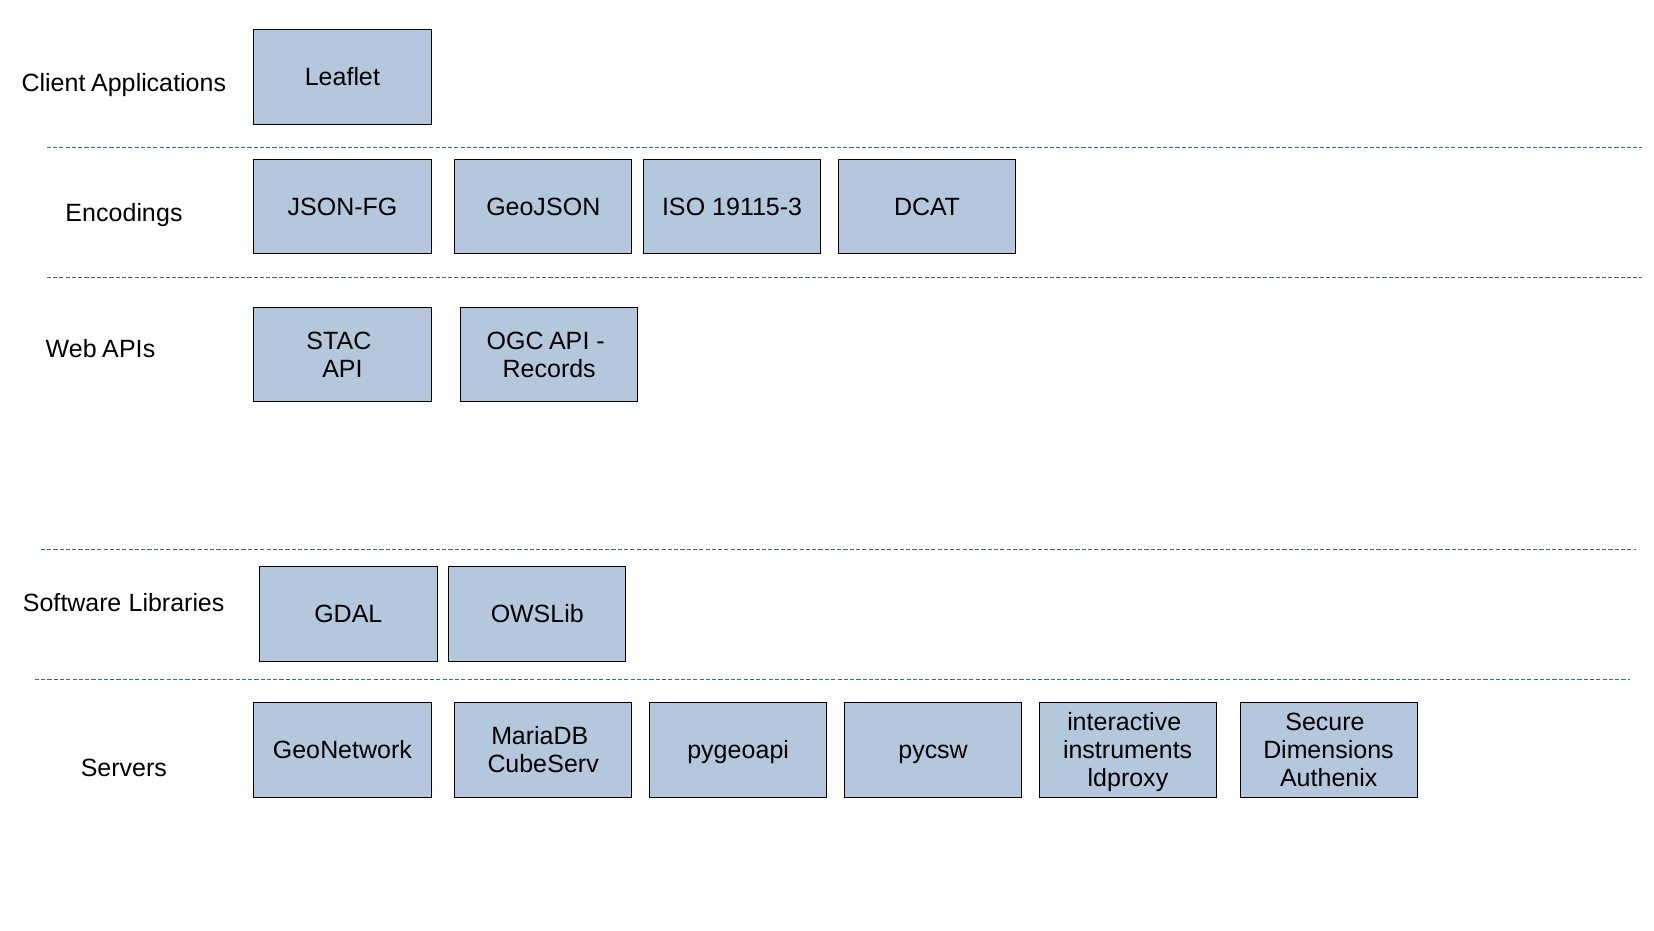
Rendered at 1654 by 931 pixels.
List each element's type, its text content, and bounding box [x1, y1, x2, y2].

text_box DCAT [838, 159, 1016, 254]
text_box STAC API [253, 307, 432, 402]
text_box Software Libraries [47, 561, 201, 644]
text_box interactive instruments ldproxy [1039, 702, 1217, 798]
text_box Web APIs [23, 307, 178, 390]
text_box GeoJSON [454, 159, 632, 254]
text_box Client Applications [47, 41, 201, 125]
text_box Secure Dimensions Authenix [1240, 702, 1418, 798]
text_box MariaDB CubeServ [454, 702, 632, 798]
text_box GDAL [259, 566, 438, 662]
text_box GeoNetwork [253, 702, 432, 798]
text_box Leaflet [253, 29, 432, 125]
text_box JSON-FG [253, 159, 432, 254]
text_box Servers [47, 726, 201, 810]
text_box pycsw [844, 702, 1022, 798]
text_box OWSLib [448, 566, 626, 662]
text_box pygeoapi [649, 702, 827, 798]
text_box ISO 19115-3 [643, 159, 821, 254]
text_box Encodings [47, 171, 201, 254]
text_box OGC API - Records [460, 307, 638, 402]
